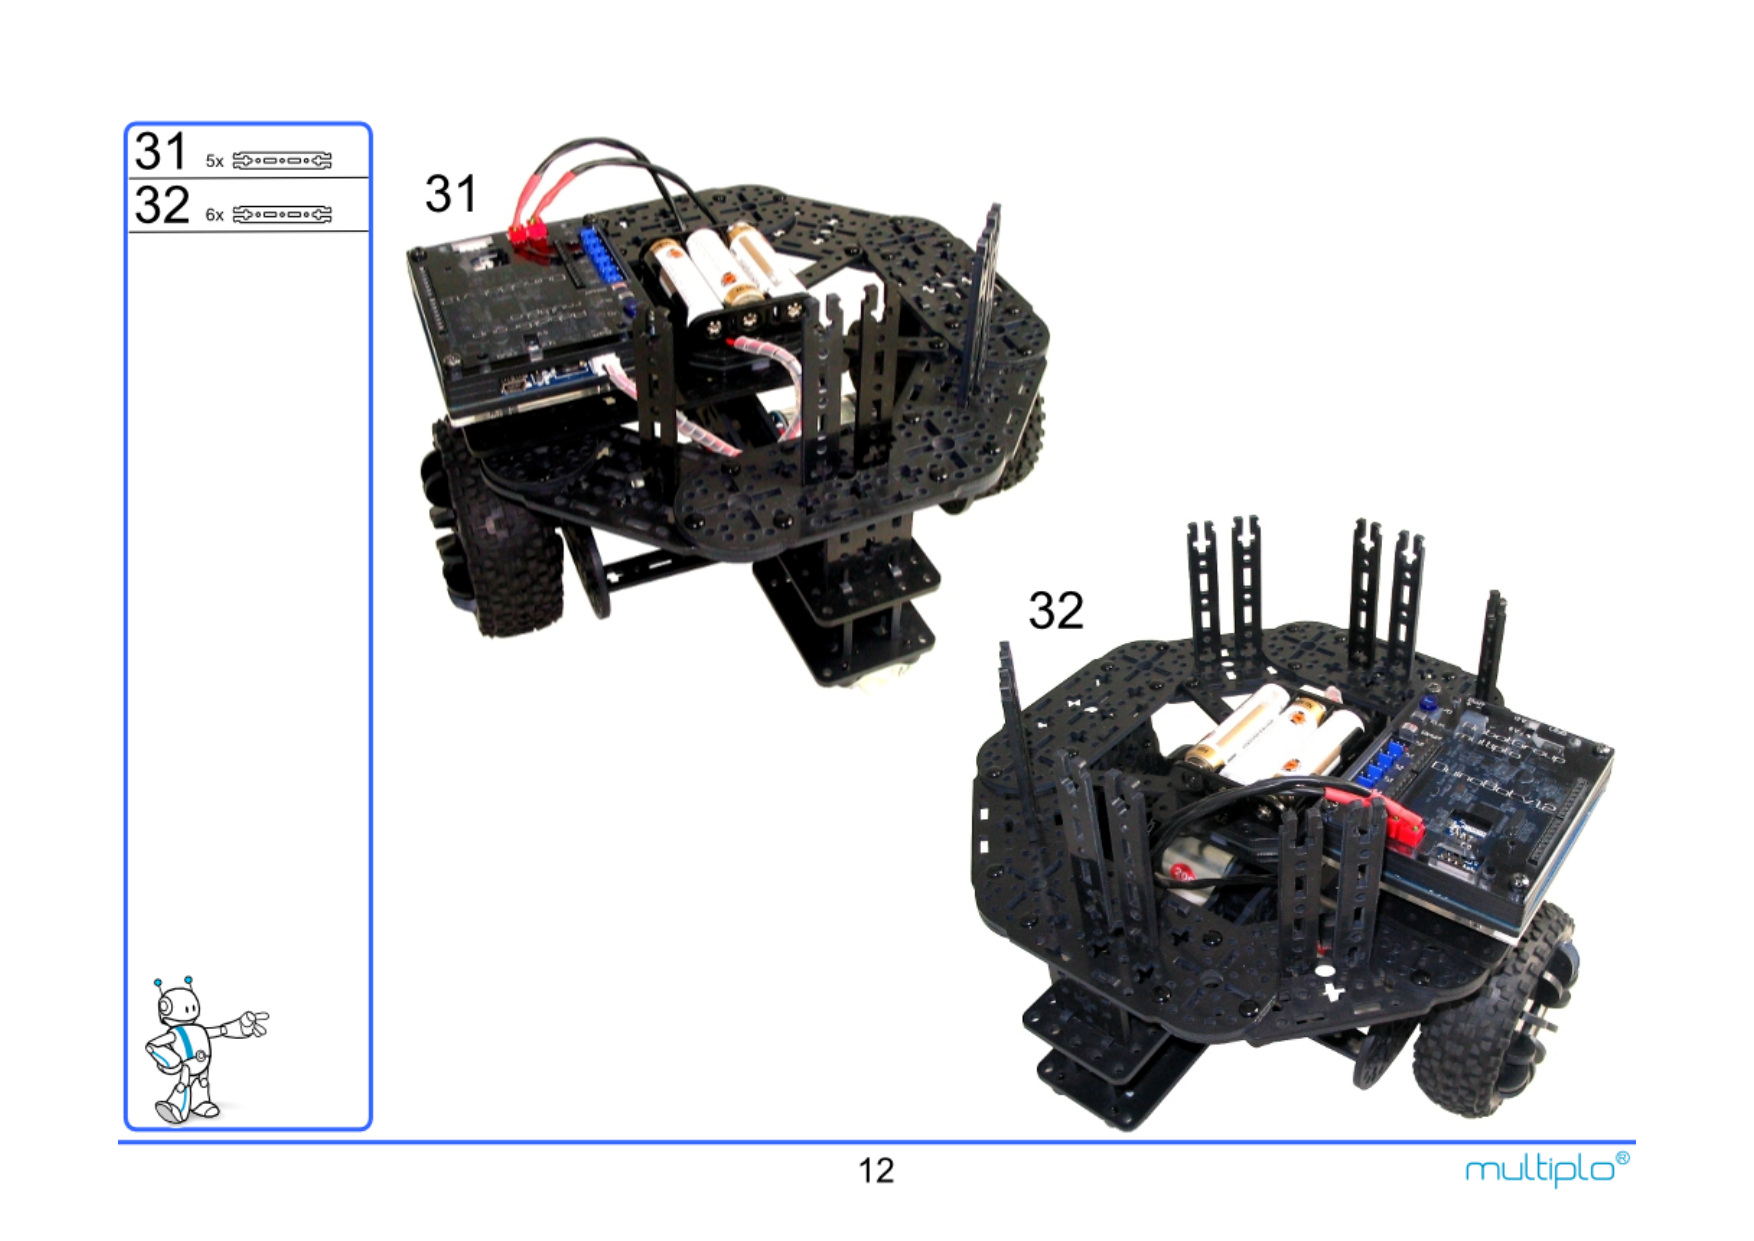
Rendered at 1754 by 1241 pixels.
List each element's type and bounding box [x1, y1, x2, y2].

picture [118, 118, 1636, 1192]
